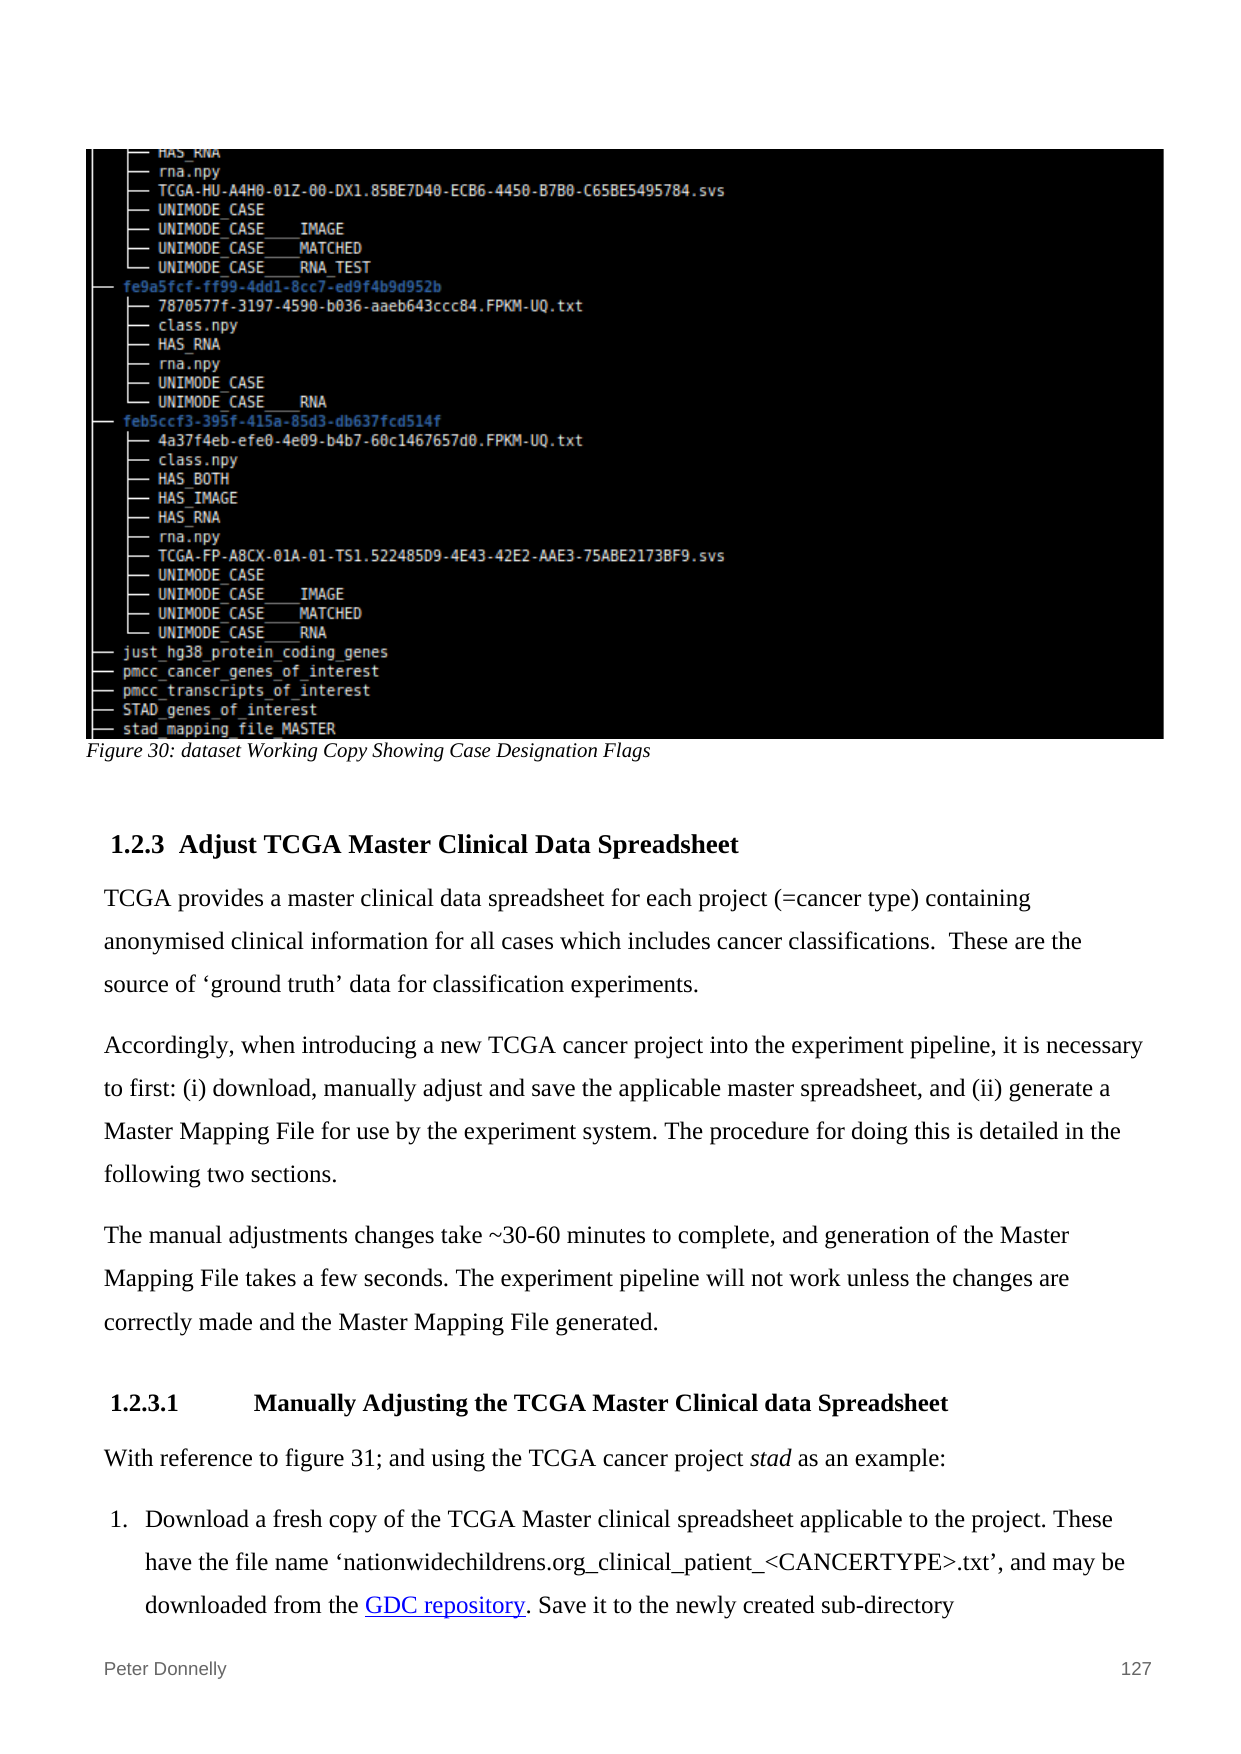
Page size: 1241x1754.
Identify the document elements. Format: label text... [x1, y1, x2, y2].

text With reference to figure 31; and using the TCGA cancer project stad as an example: [103, 1443, 1146, 1472]
subtitle Manually Adjusting the TCGA Master Clinical data Spreadsheet [103, 1388, 1146, 1417]
text Accordingly, when introducing a new TCGA cancer project into the experiment pipeline, it is necessary to first: (i) download, manually adjust and save the applicable master spreadsheet, and (ii) generate a Master Mapping File for use by the experiment system. The procedure for doing this is detailed in the following two sections. [103, 1030, 1146, 1188]
text The manual adjustments changes take ~30-60 minutes to complete, and generation of the Master Mapping File takes a few seconds. The experiment pipeline will not work unless the changes are correctly made and the Master Mapping File generated. [103, 1220, 1146, 1335]
subtitle Adjust TCGA Master Clinical Data Spreadsheet [86, 762, 1164, 859]
text TCGA provides a master clinical data spreadsheet for each project (=cancer type) containing anonymised clinical information for all cases which includes cancer classifications. These are the source of ‘ground truth’ data for classification experiments. [103, 883, 1146, 998]
subtitle [103, 120, 1146, 149]
list Download a fresh copy of the TCGA Master clinical spreadsheet applicable to the project. These have the file name ‘nationwidechildrens.org_clinical_patient_<CANCERTYPE>.txt’, and may be downloaded from the GDC repository. Save it to the newly created sub-directory [109, 1504, 1146, 1619]
text Figure 30: dataset Working Copy Showing Case Designation Flags [86, 739, 1164, 762]
picture [86, 149, 1164, 739]
